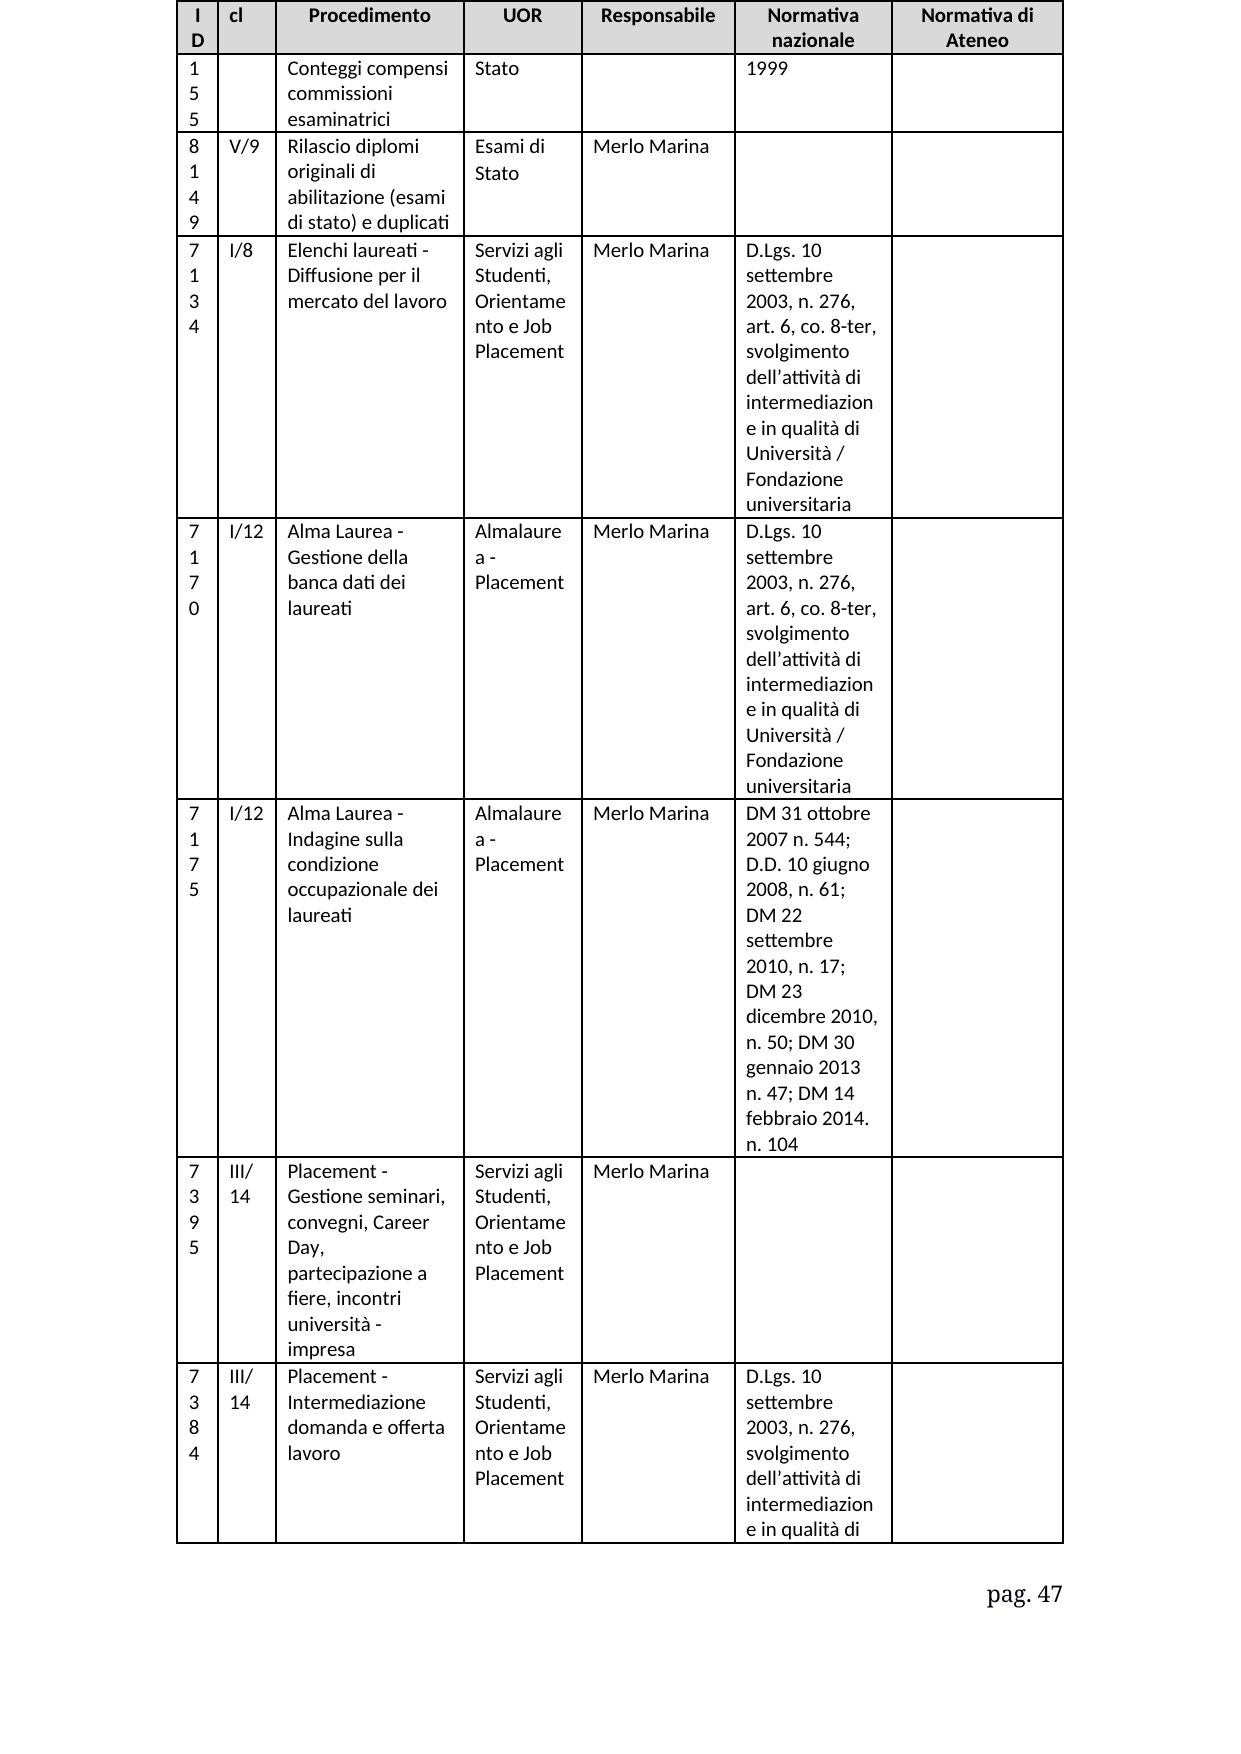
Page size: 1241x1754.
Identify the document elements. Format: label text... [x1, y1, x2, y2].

table_cell Rilascio diplomi originali di abilitazione (esami di stato) e duplicati [277, 133, 463, 235]
table_header ID [178, 2, 217, 53]
table_cell Alma Laurea - Gestione della banca dati dei laureati [277, 519, 463, 798]
table_cell [736, 1158, 891, 1362]
table_cell 155 [178, 55, 217, 131]
table_cell [219, 55, 275, 131]
table_cell I/8 [219, 237, 275, 517]
table_cell 8149 [178, 133, 217, 235]
table_cell III/14 [219, 1364, 275, 1542]
table_cell 7175 [178, 800, 217, 1156]
table_cell Merlo Marina [583, 519, 734, 798]
table_cell D.Lgs. 10 settembre 2003, n. 276, svolgimento dell’attività di intermediazione in qualità di [736, 1364, 891, 1542]
table_cell Merlo Marina [583, 133, 734, 235]
table_cell 1999 [736, 55, 891, 131]
table_cell Elenchi laureati - Diffusione per il mercato del lavoro [277, 237, 463, 517]
table_cell Merlo Marina [583, 1364, 734, 1542]
table_cell 7134 [178, 237, 217, 517]
table_header cl [219, 2, 275, 53]
table_cell Almalaurea - Placement [465, 519, 581, 798]
table_cell Stato [465, 55, 581, 131]
table_cell [583, 55, 734, 131]
table_cell Merlo Marina [583, 237, 734, 517]
table_cell 7395 [178, 1158, 217, 1362]
table_cell [893, 237, 1062, 517]
table_header Responsabile [583, 2, 734, 53]
table_cell - Conteggi compensi commissioni esaminatrici [277, 55, 463, 131]
table_cell Servizi agli Studenti, Orientamento e Job Placement [465, 237, 581, 517]
table_cell Alma Laurea - Indagine sulla condizione occupazionale dei laureati [277, 800, 463, 1156]
table_header UOR [465, 2, 581, 53]
table_cell Servizi agli Studenti, Orientamento e Job Placement [465, 1158, 581, 1362]
table_cell Esami di Stato [465, 133, 581, 235]
table_cell Merlo Marina [583, 800, 734, 1156]
table_cell D.Lgs. 10 settembre 2003, n. 276, art. 6, co. 8-ter, svolgimento dell’attività di intermediazione in qualità di Università / Fondazione universitaria [736, 519, 891, 798]
table_cell [893, 1158, 1062, 1362]
table_cell Merlo Marina [583, 1158, 734, 1362]
table_cell I/12 [219, 800, 275, 1156]
table_cell [736, 133, 891, 235]
table_cell [893, 519, 1062, 798]
table_cell V/9 [219, 133, 275, 235]
table_cell Servizi agli Studenti, Orientamento e Job Placement [465, 1364, 581, 1542]
table_cell Placement - Gestione seminari, convegni, Career Day, partecipazione a fiere, incontri università - impresa [277, 1158, 463, 1362]
table_header Normativa di Ateneo [893, 2, 1062, 53]
table_cell [893, 55, 1062, 131]
table_header Normativa nazionale [736, 2, 891, 53]
table_cell DM 31 ottobre 2007 n. 544; D.D. 10 giugno 2008, n. 61; DM 22 settembre 2010, n. 17; DM 23 dicembre 2010, n. 50; DM 30 gennaio 2013 n. 47; DM 14 febbraio 2014. n. 104 [736, 800, 891, 1156]
table_cell [893, 1364, 1062, 1542]
table_cell 7170 [178, 519, 217, 798]
table_cell D.Lgs. 10 settembre 2003, n. 276, art. 6, co. 8-ter, svolgimento dell’attività di intermediazione in qualità di Università / Fondazione universitaria [736, 237, 891, 517]
table_cell Placement - Intermediazione domanda e offerta lavoro [277, 1364, 463, 1542]
table_header Procedimento [277, 2, 463, 53]
table_cell I/12 [219, 519, 275, 798]
table_cell Almalaurea - Placement [465, 800, 581, 1156]
table_cell 7384 [178, 1364, 217, 1542]
table_cell [893, 133, 1062, 235]
table_cell [893, 800, 1062, 1156]
table_cell III/14 [219, 1158, 275, 1362]
